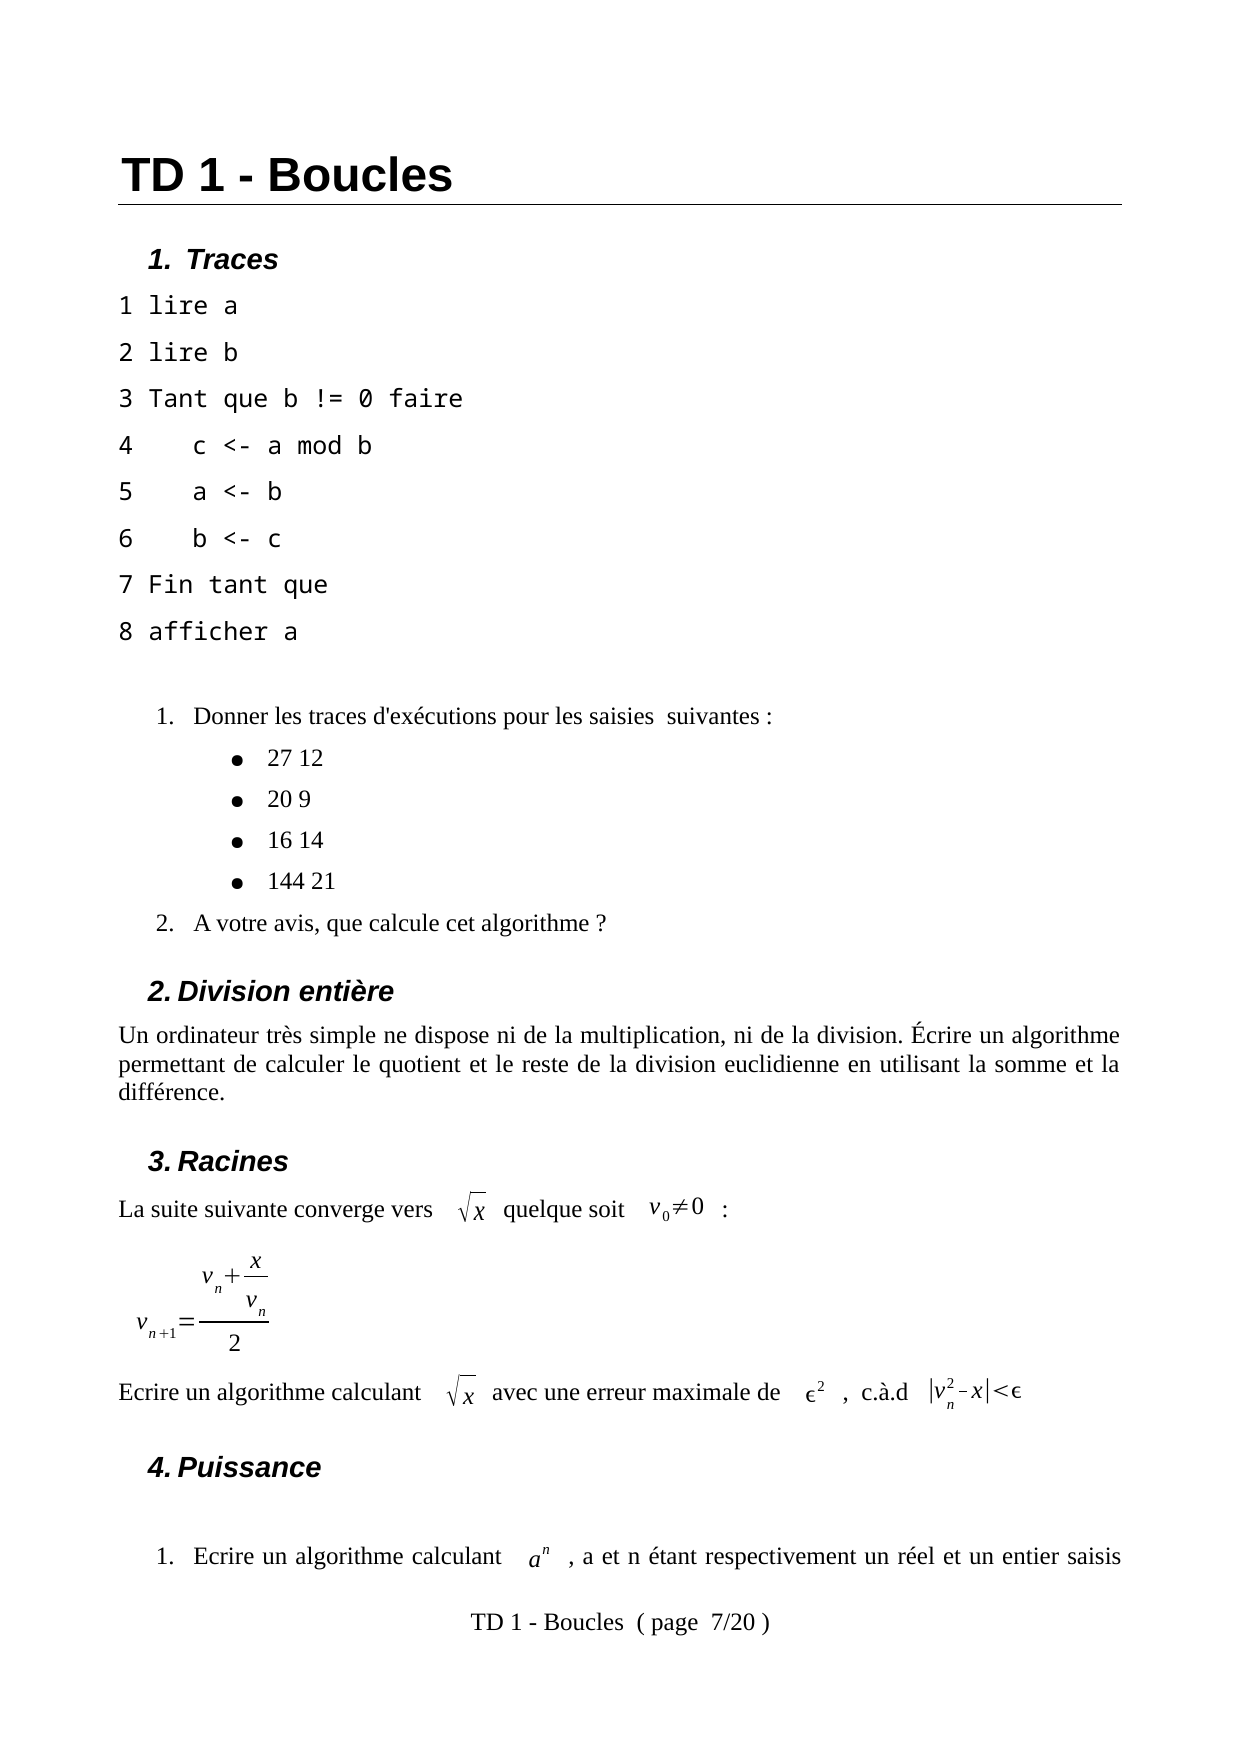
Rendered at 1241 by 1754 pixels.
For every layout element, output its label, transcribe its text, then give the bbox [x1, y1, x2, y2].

text Ecrire un algorithme calculant avec une erreur maximale de , c.à.d [118, 1371, 1122, 1413]
subtitle Puissance [148, 1451, 1122, 1484]
subtitle TD 1 - Boucles [118, 143, 1122, 204]
list Donner les traces d'exécutions pour les saisies suivantes : [156, 701, 1122, 730]
text 4 c <- a mod b [118, 427, 1122, 461]
text 5 a <- b [118, 474, 1122, 508]
text 6 b <- c [118, 521, 1122, 554]
text 2 lire b [118, 334, 1122, 368]
list 144 21 [229, 866, 1122, 895]
subtitle Division entière [148, 974, 1122, 1007]
text 1 lire a [118, 288, 1122, 322]
text Un ordinateur très simple ne dispose ni de la multiplication, ni de la division. Écrire un algorithme permettant de calculer le quotient et le reste de la division euclidienne en utilisant la somme et la différence. [118, 1020, 1122, 1106]
list 20 9 [229, 784, 1122, 813]
list Ecrire un algorithme calculant , a et n étant respectivement un réel et un entier saisis [156, 1538, 1122, 1574]
list 16 14 [229, 825, 1122, 854]
text 8 afficher a [118, 614, 1122, 648]
subtitle Traces [148, 242, 1122, 275]
list A votre avis, que calcule cet algorithme ? [156, 908, 1122, 936]
list 27 12 [229, 743, 1122, 771]
subtitle Racines [148, 1144, 1122, 1177]
text 7 Fin tant que [118, 567, 1122, 601]
text 3 Tant que b != 0 faire [118, 381, 1122, 415]
text La suite suivante converge vers quelque soit : [118, 1190, 1122, 1227]
